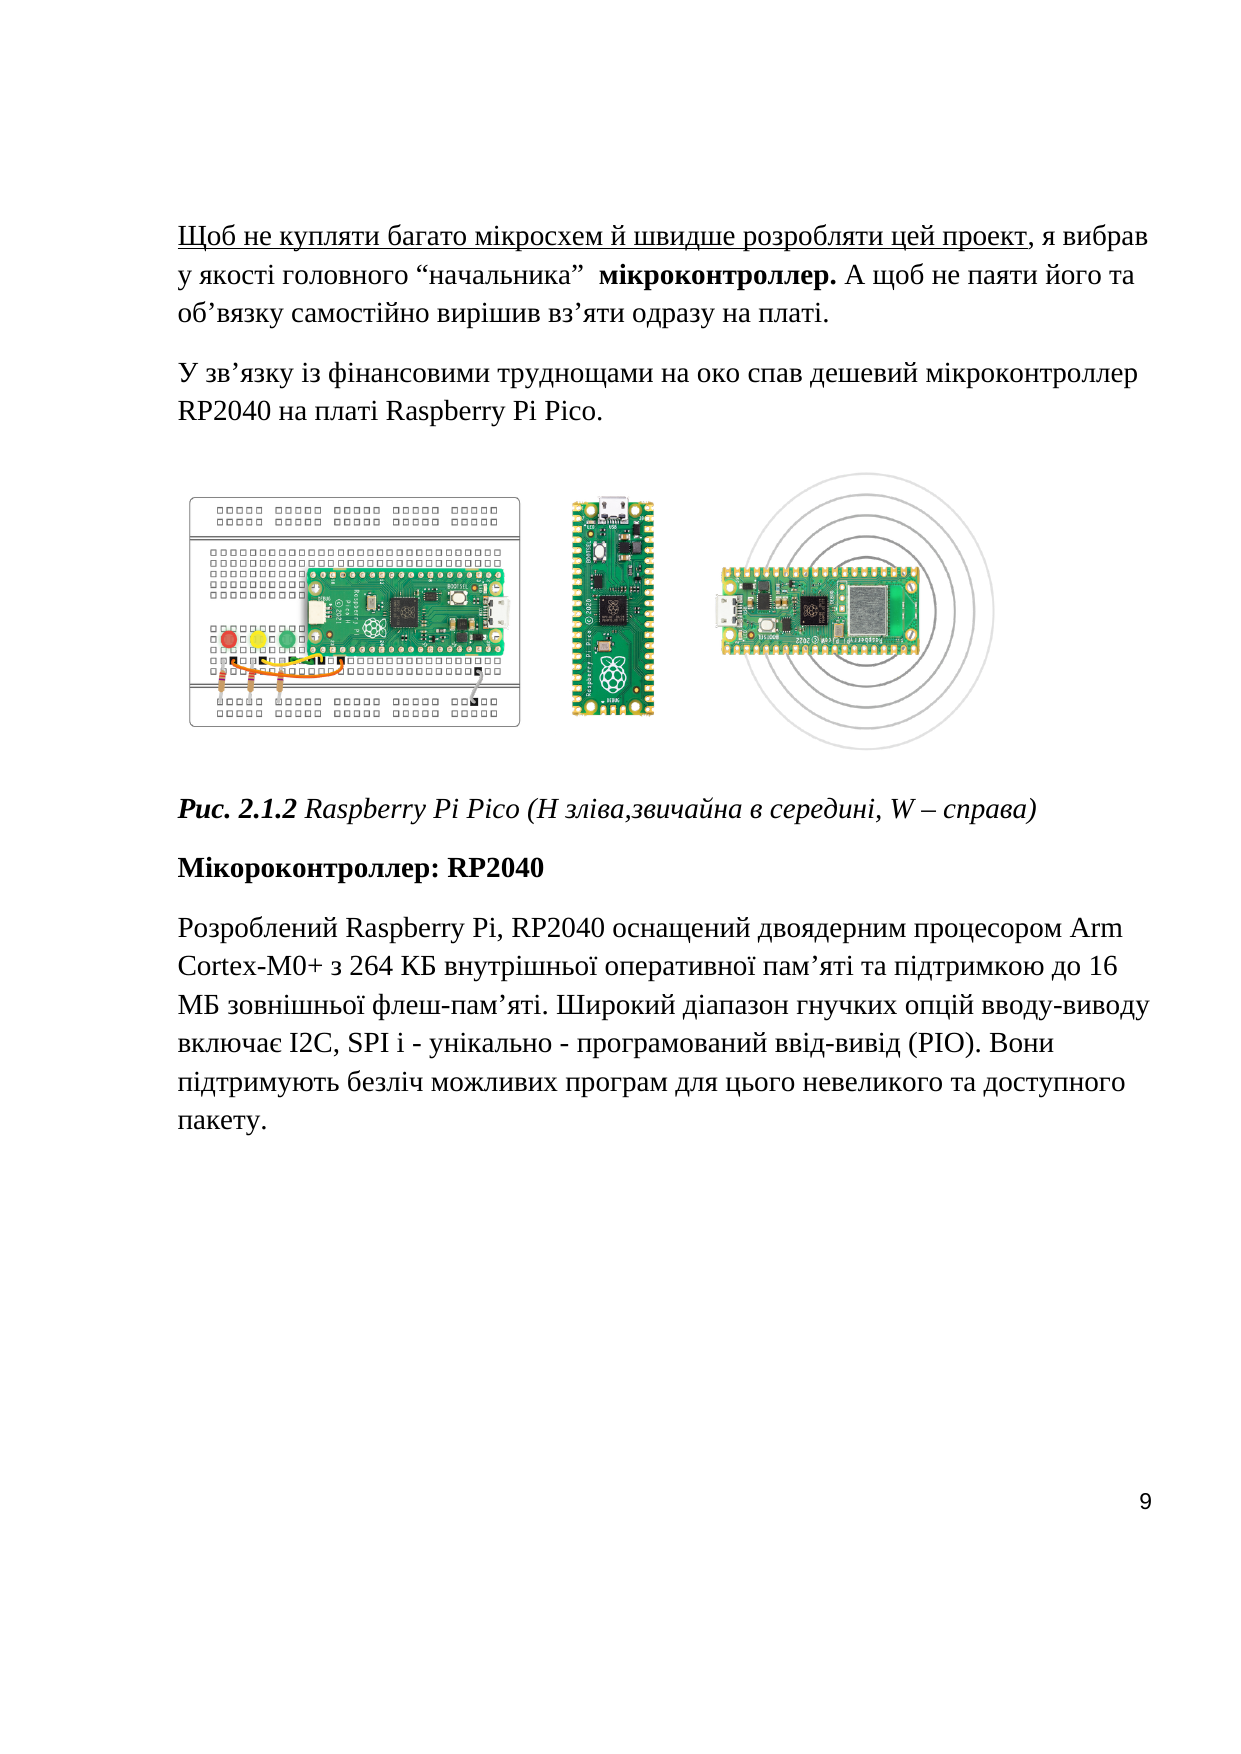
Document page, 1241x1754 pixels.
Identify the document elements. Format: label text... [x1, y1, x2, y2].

text Рис. 2.1.2 Raspberry Pi Pico (H зліва,звичайна в середині, W – справа) [177, 791, 1152, 824]
picture [177, 452, 1049, 767]
text Щоб не купляти багато мікросхем й швидше розробляти цей проект, я вибрав у якості головного “начальника” мікроконтроллер. А щоб не паяти його та об’вязку самостійно вирішив вз’яти одразу на платі. [177, 218, 1152, 329]
text Розроблений Raspberry Pi, RP2040 оснащений двоядерним процесором Arm Cortex-M0+ з 264 КБ внутрішньої оперативної пам’яті та підтримкою до 16 МБ зовнішньої флеш-пам’яті. Широкий діапазон гнучких опцій вводу-виводу включає I2C, SPI і - унікально - програмований ввід-вивід (PIO). Вони підтримують безліч можливих програм для цього невеликого та доступного пакету. [177, 910, 1152, 1136]
text Мікороконтроллер: RP2040 [177, 850, 1152, 884]
text У зв’язку із фінансовими труднощами на око спав дешевий мікроконтроллер RP2040 на платі Raspberry Pi Pico. [177, 355, 1152, 427]
